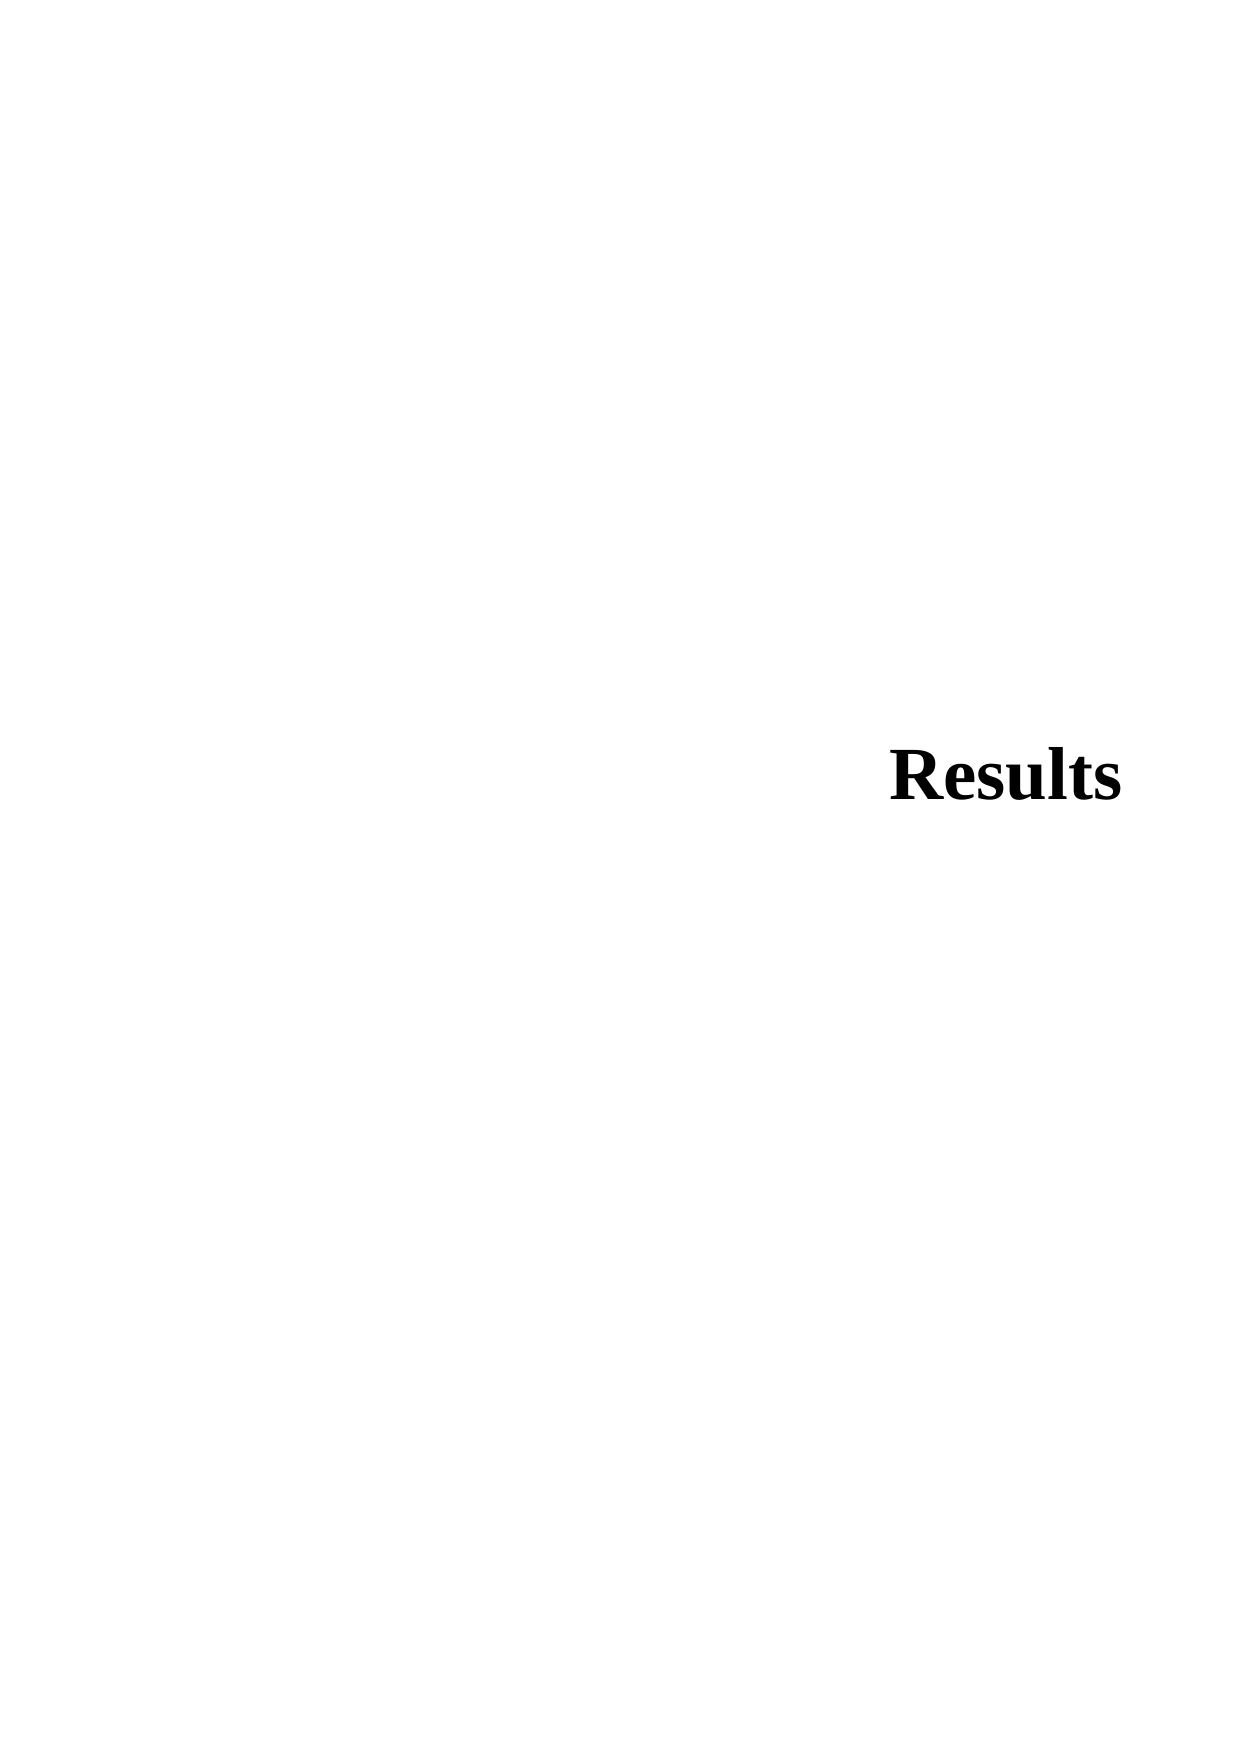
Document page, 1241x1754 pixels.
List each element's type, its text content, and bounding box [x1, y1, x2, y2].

subtitle Results [118, 729, 1122, 815]
